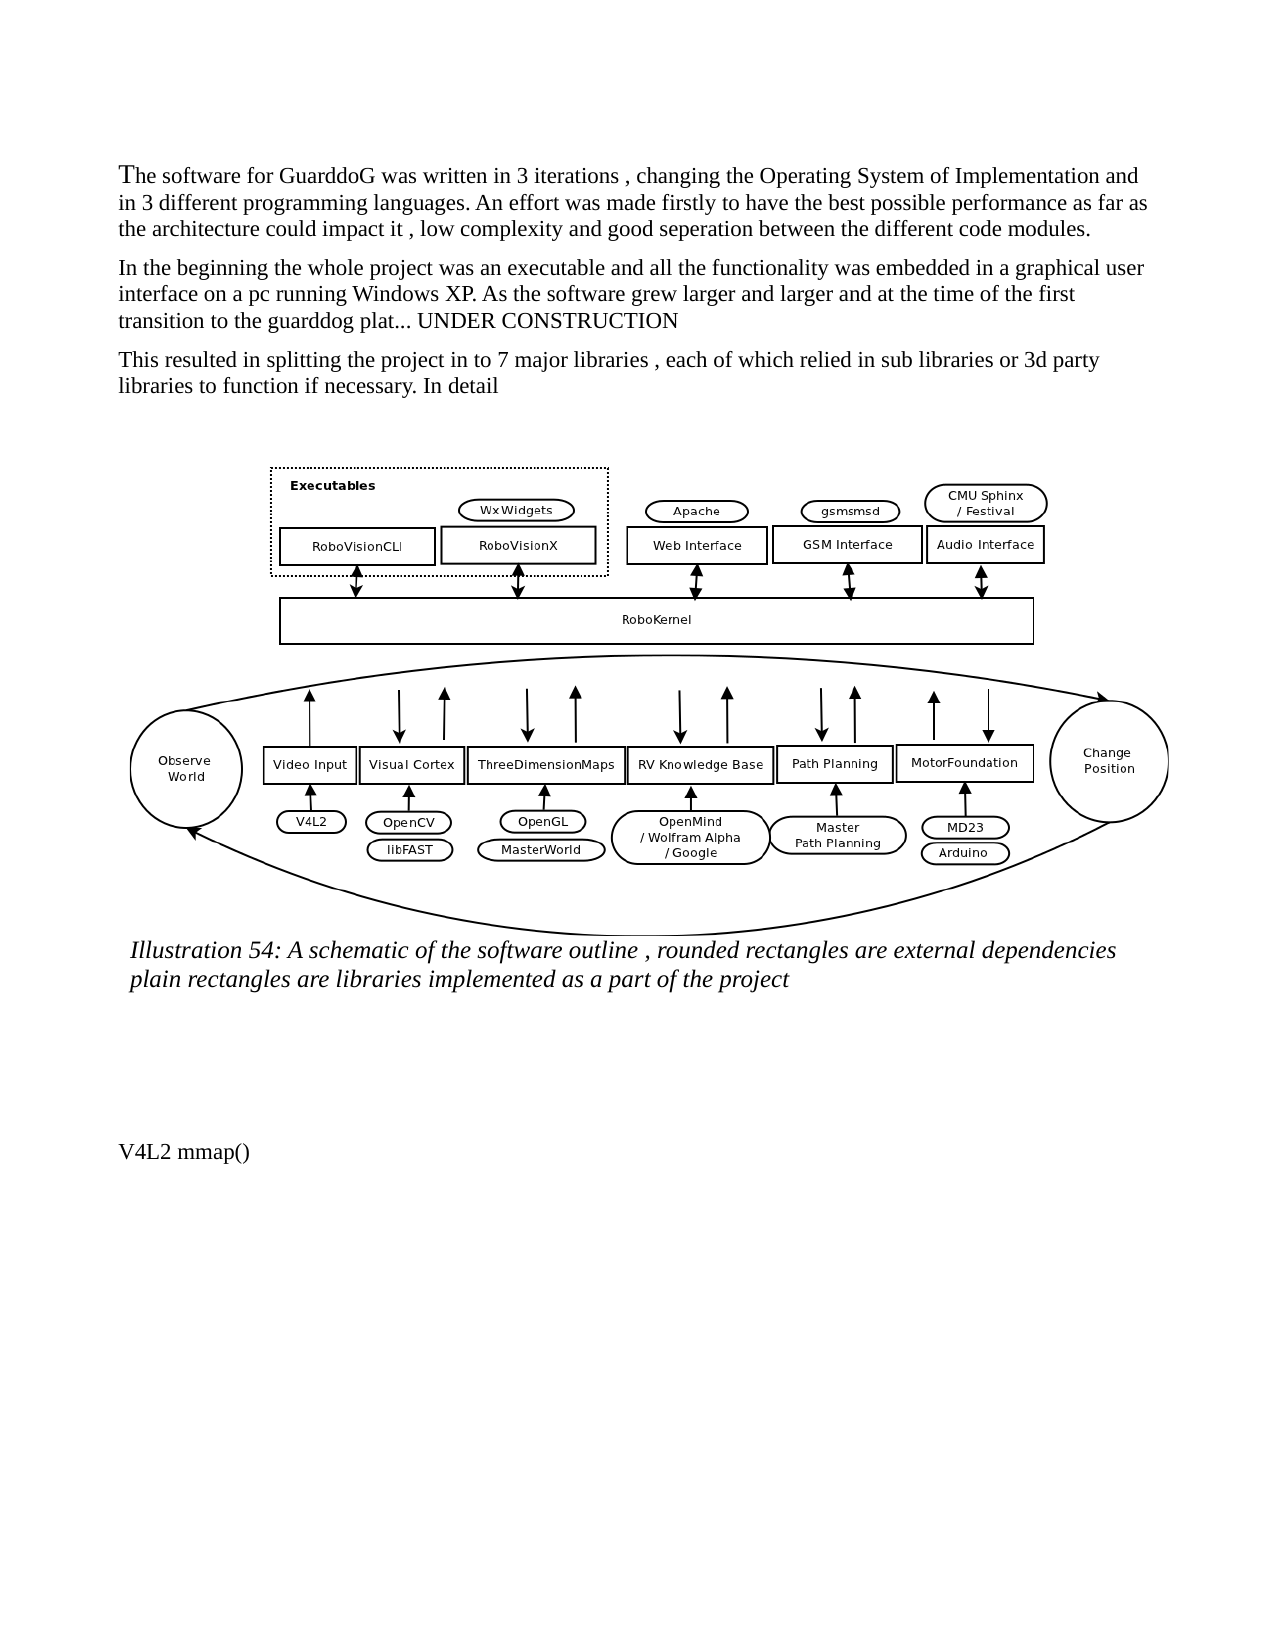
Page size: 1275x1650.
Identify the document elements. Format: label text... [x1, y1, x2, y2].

text This resulted in splitting the project in to 7 major libraries , each of which relied in sub libraries or 3d party libraries to function if necessary. In detail [118, 346, 1157, 398]
text Illustration 54: A schematic of the software outline , rounded rectangles are external dependencies plain rectangles are libraries implemented as a part of the project [130, 936, 1168, 993]
text The software for GuarddoG was written in 3 iterations , changing the Operating System of Implementation and in 3 different programming languages. An effort was made firstly to have the best possible performance as far as the architecture could impact it , low complexity and good seperation between the different code modules. [118, 158, 1157, 242]
text In the beginning the whole project was an executable and all the functionality was embedded in a graphical user interface on a pc running Windows XP. As the software grew larger and larger and at the time of the first transition to the guarddog plat... UNDER CONSTRUCTION [118, 254, 1157, 333]
picture [129, 467, 1169, 936]
text V4L2 mmap() [118, 1138, 1157, 1164]
